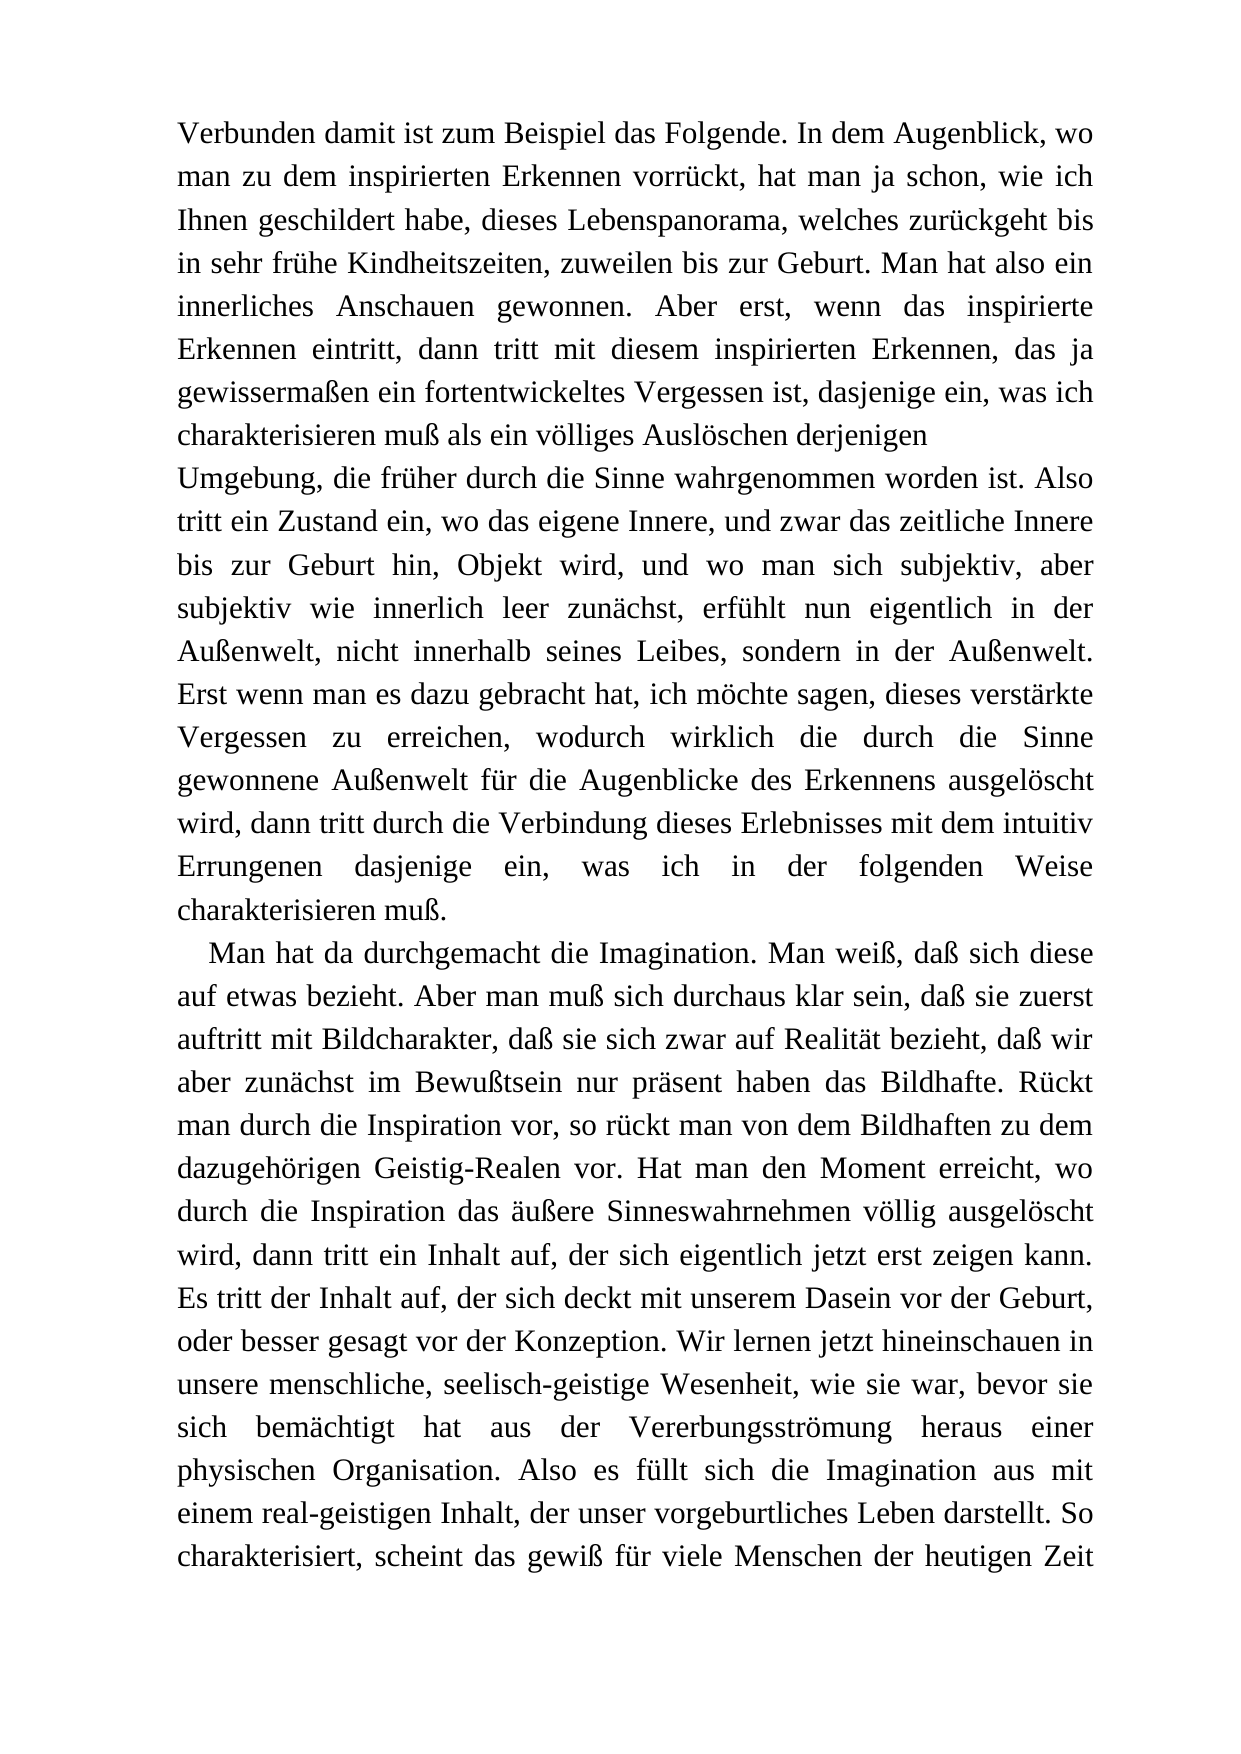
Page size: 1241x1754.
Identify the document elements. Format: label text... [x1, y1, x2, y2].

text Man hat da durchgemacht die Imagination. Man weiß, daß sich diese auf etwas bezieht. Aber man muß sich durchaus klar sein, daß sie zuerst auftritt mit Bildcharakter, daß sie sich zwar auf Realität bezieht, daß wir aber zunächst im Bewußtsein nur präsent haben das Bildhafte. Rückt man durch die Inspiration vor, so rückt man von dem Bildhaften zu dem dazugehörigen Geistig-Realen vor. Hat man den Moment erreicht, wo durch die Inspiration das äußere Sinneswahrnehmen völlig ausgelöscht wird, dann tritt ein Inhalt auf, der sich eigentlich jetzt erst zeigen kann. Es tritt der Inhalt auf, der sich deckt mit unserem Dasein vor der Geburt, oder besser gesagt vor der Konzeption. Wir lernen jetzt hineinschauen in unsere menschliche, seelisch-geistige Wesenheit, wie sie war, bevor sie sich bemächtigt hat aus der Vererbungsströmung heraus einer physischen Organisation. Also es füllt sich die Imagination aus mit einem real-geistigen Inhalt, der unser vorgeburtliches Leben darstellt. So charakterisiert, scheint das gewiß für viele Menschen der heutigen Zeit [177, 934, 1094, 1574]
text Umgebung, die früher durch die Sinne wahrgenommen worden ist. Also tritt ein Zustand ein, wo das eigene Innere, und zwar das zeitliche Innere bis zur Geburt hin, Objekt wird, und wo man sich subjektiv, aber subjektiv wie innerlich leer zunächst, erfühlt nun eigentlich in der Außenwelt, nicht innerhalb seines Leibes, sondern in der Außenwelt. Erst wenn man es dazu gebracht hat, ich möchte sagen, dieses verstärkte Vergessen zu erreichen, wodurch wirklich die durch die Sinne gewonnene Außenwelt für die Augenblicke des Erkennens ausgelöscht wird, dann tritt durch die Verbindung dieses Erlebnisses mit dem intuitiv Errungenen dasjenige ein, was ich in der folgenden Weise charakterisieren muß. [177, 459, 1094, 927]
text Verbunden damit ist zum Beispiel das Folgende. In dem Augenblick, wo man zu dem inspirierten Erkennen vorrückt, hat man ja schon, wie ich Ihnen geschildert habe, dieses Lebenspanorama, welches zurückgeht bis in sehr frühe Kindheitszeiten, zuweilen bis zur Geburt. Man hat also ein innerliches Anschauen gewonnen. Aber erst, wenn das inspirierte Erkennen eintritt, dann tritt mit diesem inspirierten Erkennen, das ja gewissermaßen ein fortentwickeltes Vergessen ist, dasjenige ein, was ich charakterisieren muß als ein völliges Auslöschen derjenigen [177, 114, 1094, 452]
